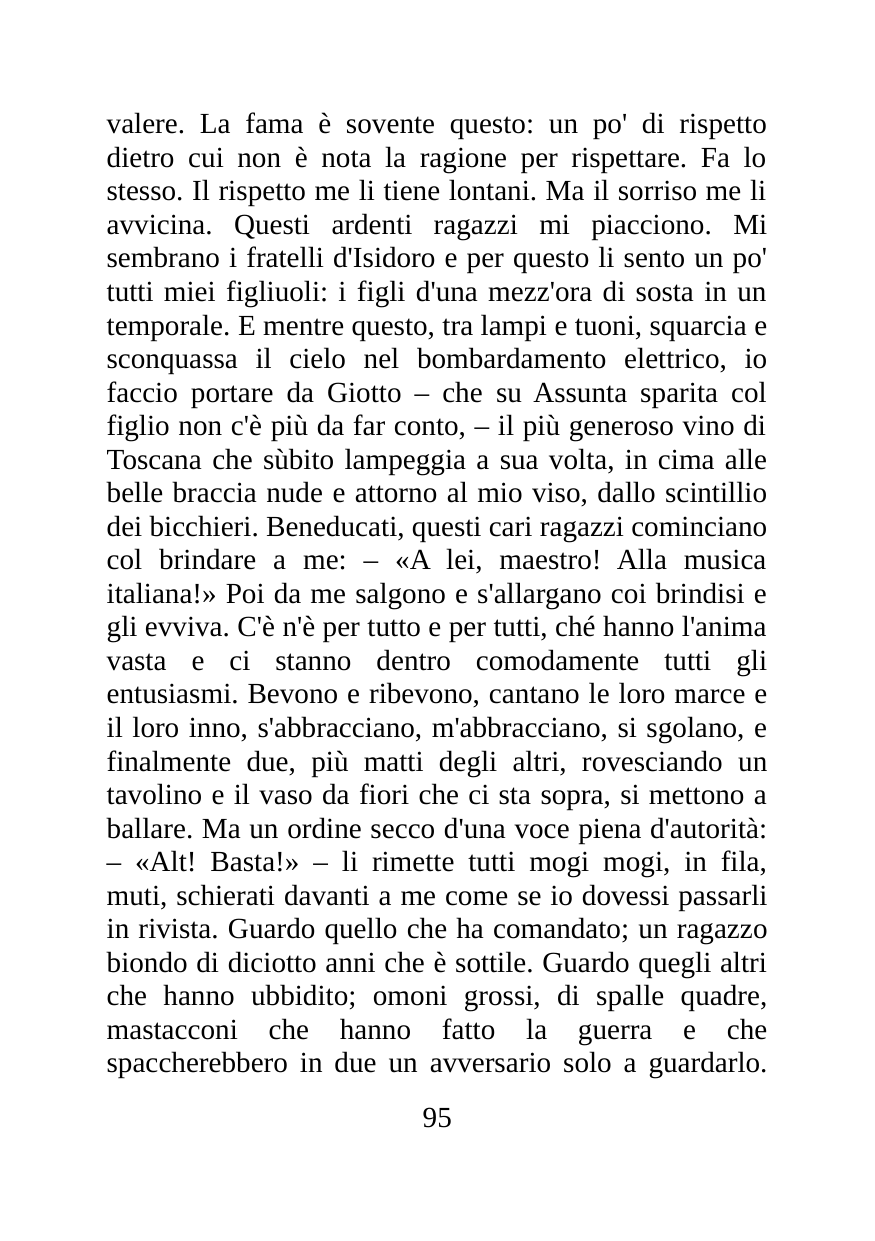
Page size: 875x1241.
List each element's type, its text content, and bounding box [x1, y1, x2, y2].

text valere. La fama è sovente questo: un po' di rispetto dietro cui non è nota la ragione per rispettare. Fa lo stesso. Il rispetto me li tiene lontani. Ma il sorriso me li avvicina. Questi ardenti ragazzi mi piacciono. Mi sembrano i fratelli d'Isidoro e per questo li sento un po' tutti miei figliuoli: i figli d'una mezz'ora di sosta in un temporale. E mentre questo, tra lampi e tuoni, squarcia e sconquassa il cielo nel bombardamento elettrico, io faccio portare da Giotto – che su Assunta sparita col figlio non c'è più da far conto, – il più generoso vino di Toscana che sùbito lampeggia a sua volta, in cima alle belle braccia nude e attorno al mio viso, dallo scintillio dei bicchieri. Beneducati, questi cari ragazzi cominciano col brindare a me: – «A lei, maestro! Alla musica italiana!» Poi da me salgono e s'allargano coi brindisi e gli evviva. C'è n'è per tutto e per tutti, ché hanno l'anima vasta e ci stanno dentro comodamente tutti gli entusiasmi. Bevono e ribevono, cantano le loro marce e il loro inno, s'abbracciano, m'abbracciano, si sgolano, e finalmente due, più matti degli altri, rovesciando un tavolino e il vaso da fiori che ci sta sopra, si mettono a ballare. Ma un ordine secco d'una voce piena d'autorità: – «Alt! Basta!» – li rimette tutti mogi mogi, in fila, muti, schierati davanti a me come se io dovessi passarli in rivista. Guardo quello che ha comandato; un ragazzo biondo di diciotto anni che è sottile. Guardo quegli altri che hanno ubbidito; omoni grossi, di spalle quadre, mastacconi che hanno fatto la guerra e che spaccherebbero in due un avversario solo a guardarlo. [106, 106, 768, 1079]
